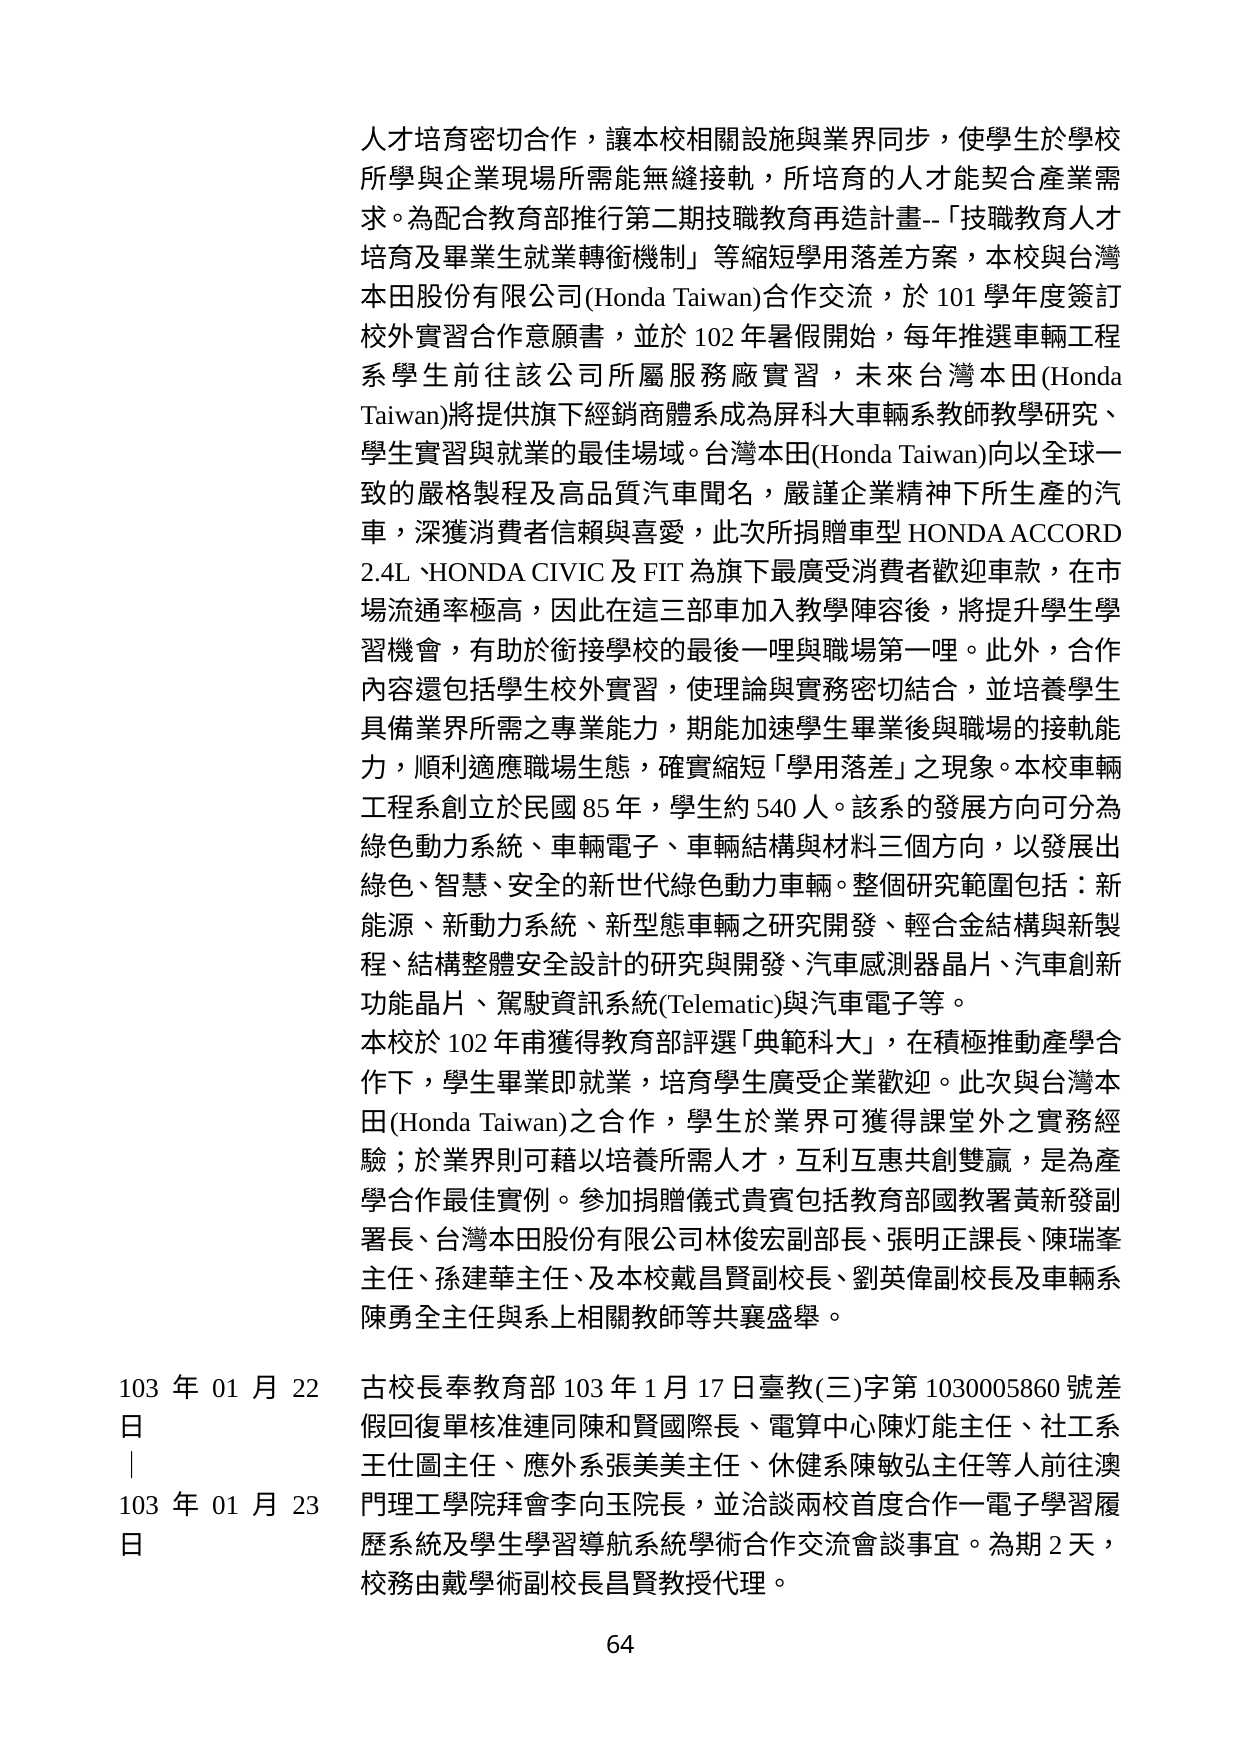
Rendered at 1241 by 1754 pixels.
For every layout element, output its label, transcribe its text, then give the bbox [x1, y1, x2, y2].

table_cell [322, 1366, 357, 1601]
table_cell 人才培育密切合作，讓本校相關設施與業界同步，使學生於學校所學與企業現場所需能無縫接軌，所培育的人才能契合產業需求。為配合教育部推行第二期技職教育再造計畫--「技職教育人才培育及畢業生就業轉銜機制」等縮短學用落差方案，本校與台灣本田股份有限公司(Honda Taiwan)合作交流，於101學年度簽訂校外實習合作意願書，並於102年暑假開始，每年推選車輛工程系學生前往該公司所屬服務廠實習，未來台灣本田(Honda Taiwan)將提供旗下經銷商體系成為屏科大車輛系教師教學研究、學生實習與就業的最佳場域。台灣本田(Honda Taiwan)向以全球一致的嚴格製程及高品質汽車聞名，嚴謹企業精神下所生產的汽車，深獲消費者信賴與喜愛，此次所捐贈車型HONDA ACCORD 2.4L、HONDA CIVIC及FIT為旗下最廣受消費者歡迎車款，在市場流通率極高，因此在這三部車加入教學陣容後，將提升學生學習機會，有助於銜接學校的最後一哩與職場第一哩。此外，合作內容還包括學生校外實習，使理論與實務密切結合，並培養學生具備業界所需之專業能力，期能加速學生畢業後與職場的接軌能力，順利適應職場生態，確實縮短「學用落差」之現象。本校車輛工程系創立於民國85年，學生約540人。該系的發展方向可分為綠色動力系統、車輛電子、車輛結構與材料三個方向，以發展出綠色、智慧、安全的新世代綠色動力車輛。整個研究範圍包括：新能源、新動力系統、新型態車輛之研究開發、輕合金結構與新製程、結構整體安全設計的研究與開發、汽車感測器晶片、汽車創新功能晶片、駕駛資訊系統(Telematic)與汽車電子等。 本校於102年甫獲得教育部評選「典範科大」，在積極推動產學合作下，學生畢業即就業，培育學生廣受企業歡迎。此次與台灣本田(Honda Taiwan)之合作，學生於業界可獲得課堂外之實務經驗；於業界則可藉以培養所需人才，互利互惠共創雙贏，是為產學合作最佳實例。參加捐贈儀式貴賓包括教育部國教署黃新發副署長、台灣本田股份有限公司林俊宏副部長、張明正課長、陳瑞峯主任、孫建華主任、及本校戴昌賢副校長、劉英偉副校長及車輛系陳勇全主任與系上相關教師等共襄盛舉。 [358, 118, 1125, 1366]
table_cell 古校長奉教育部103年1月17日臺教(三)字第1030005860號差假回復單核准連同陳和賢國際長、電算中心陳灯能主任、社工系王仕圖主任、應外系張美美主任、休健系陳敏弘主任等人前往澳門理工學院拜會李向玉院長，並洽談兩校首度合作一電子學習履歷系統及學生學習導航系統學術合作交流會談事宜。為期2天，校務由戴學術副校長昌賢教授代理。 [358, 1366, 1125, 1601]
table_cell [322, 118, 357, 1366]
table_cell [115, 118, 322, 1366]
table_cell 103年01月22日 ｜ 103年01月23日 [115, 1366, 322, 1601]
